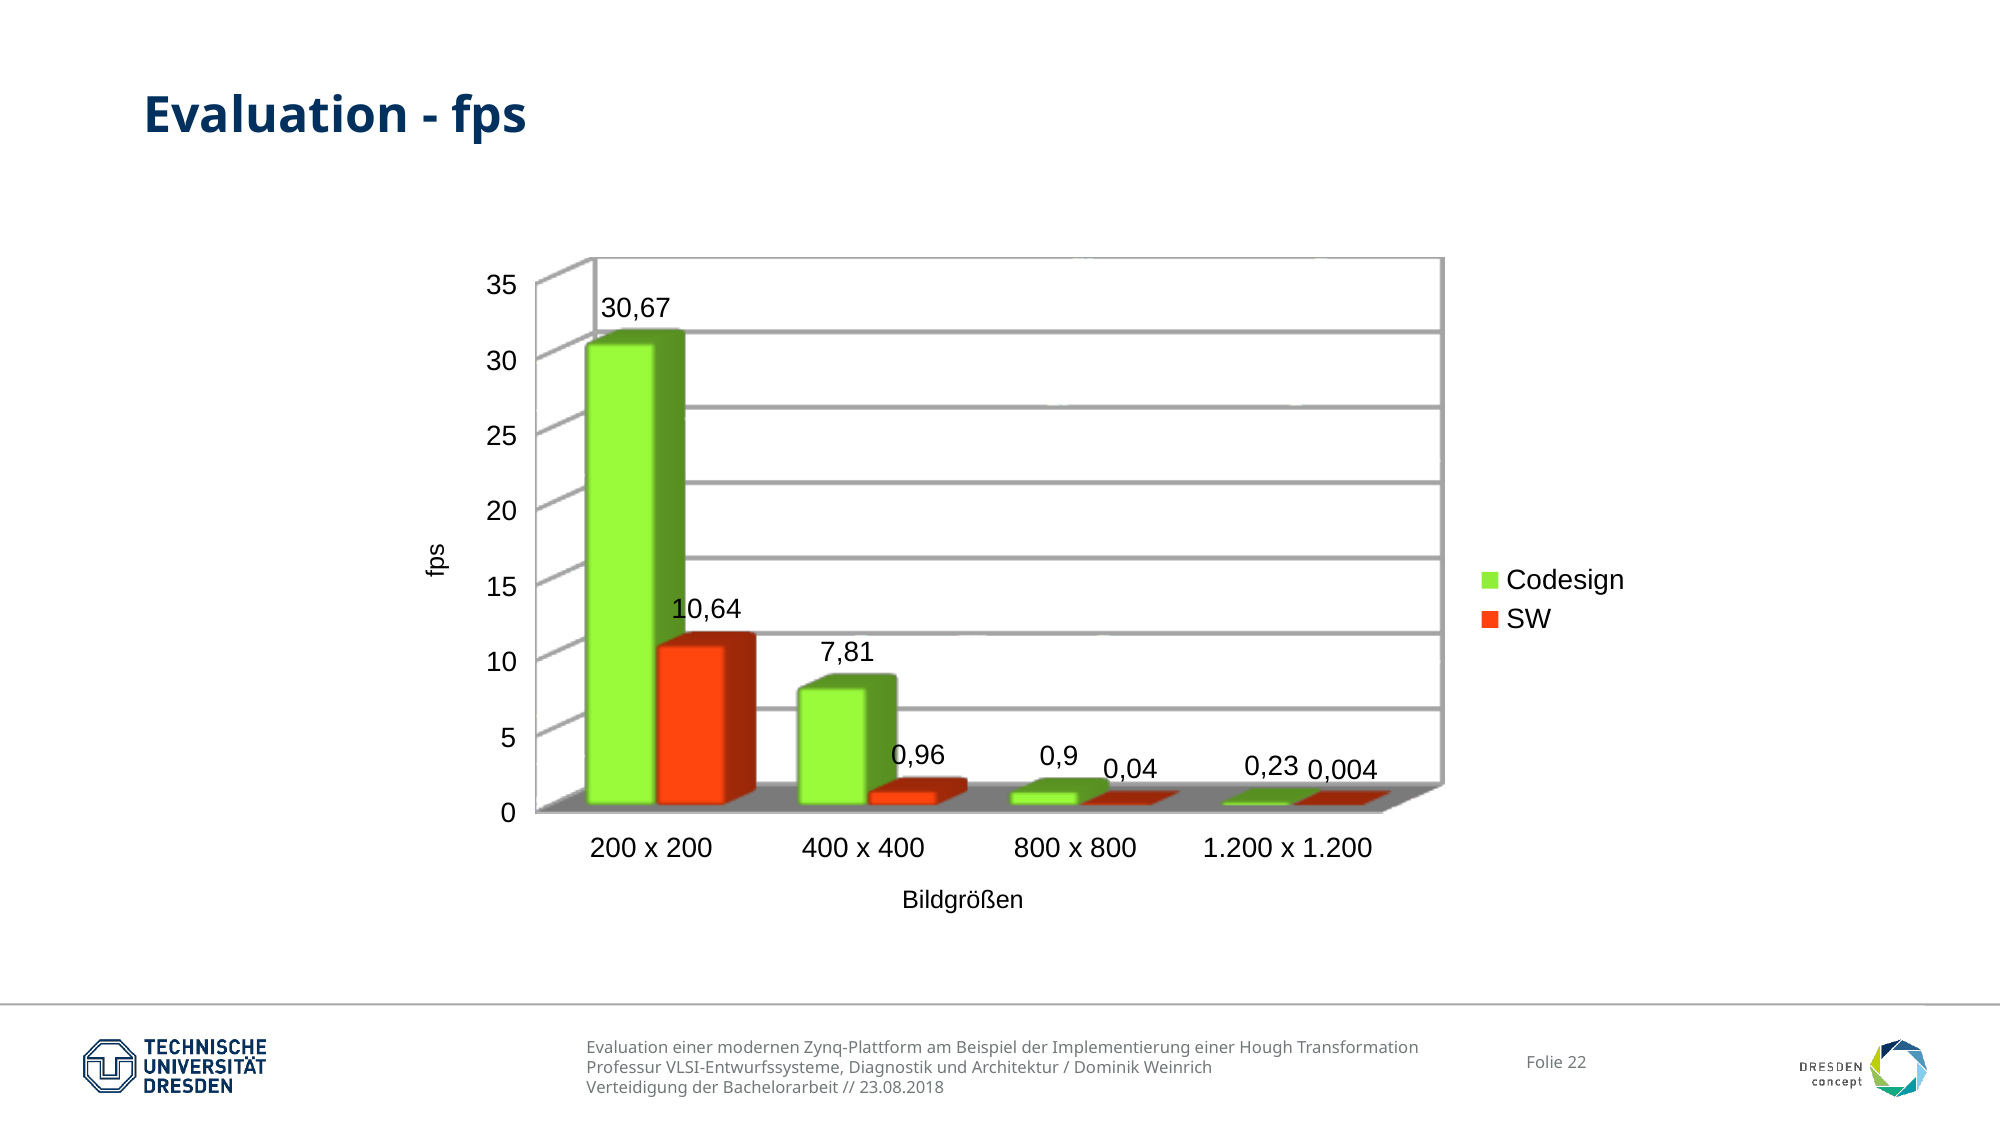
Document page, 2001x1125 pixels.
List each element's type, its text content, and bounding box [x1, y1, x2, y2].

picture [377, 243, 1645, 956]
picture [1800, 1039, 1927, 1097]
title Evaluation - fps [143, 56, 1880, 169]
picture [83, 1039, 266, 1093]
